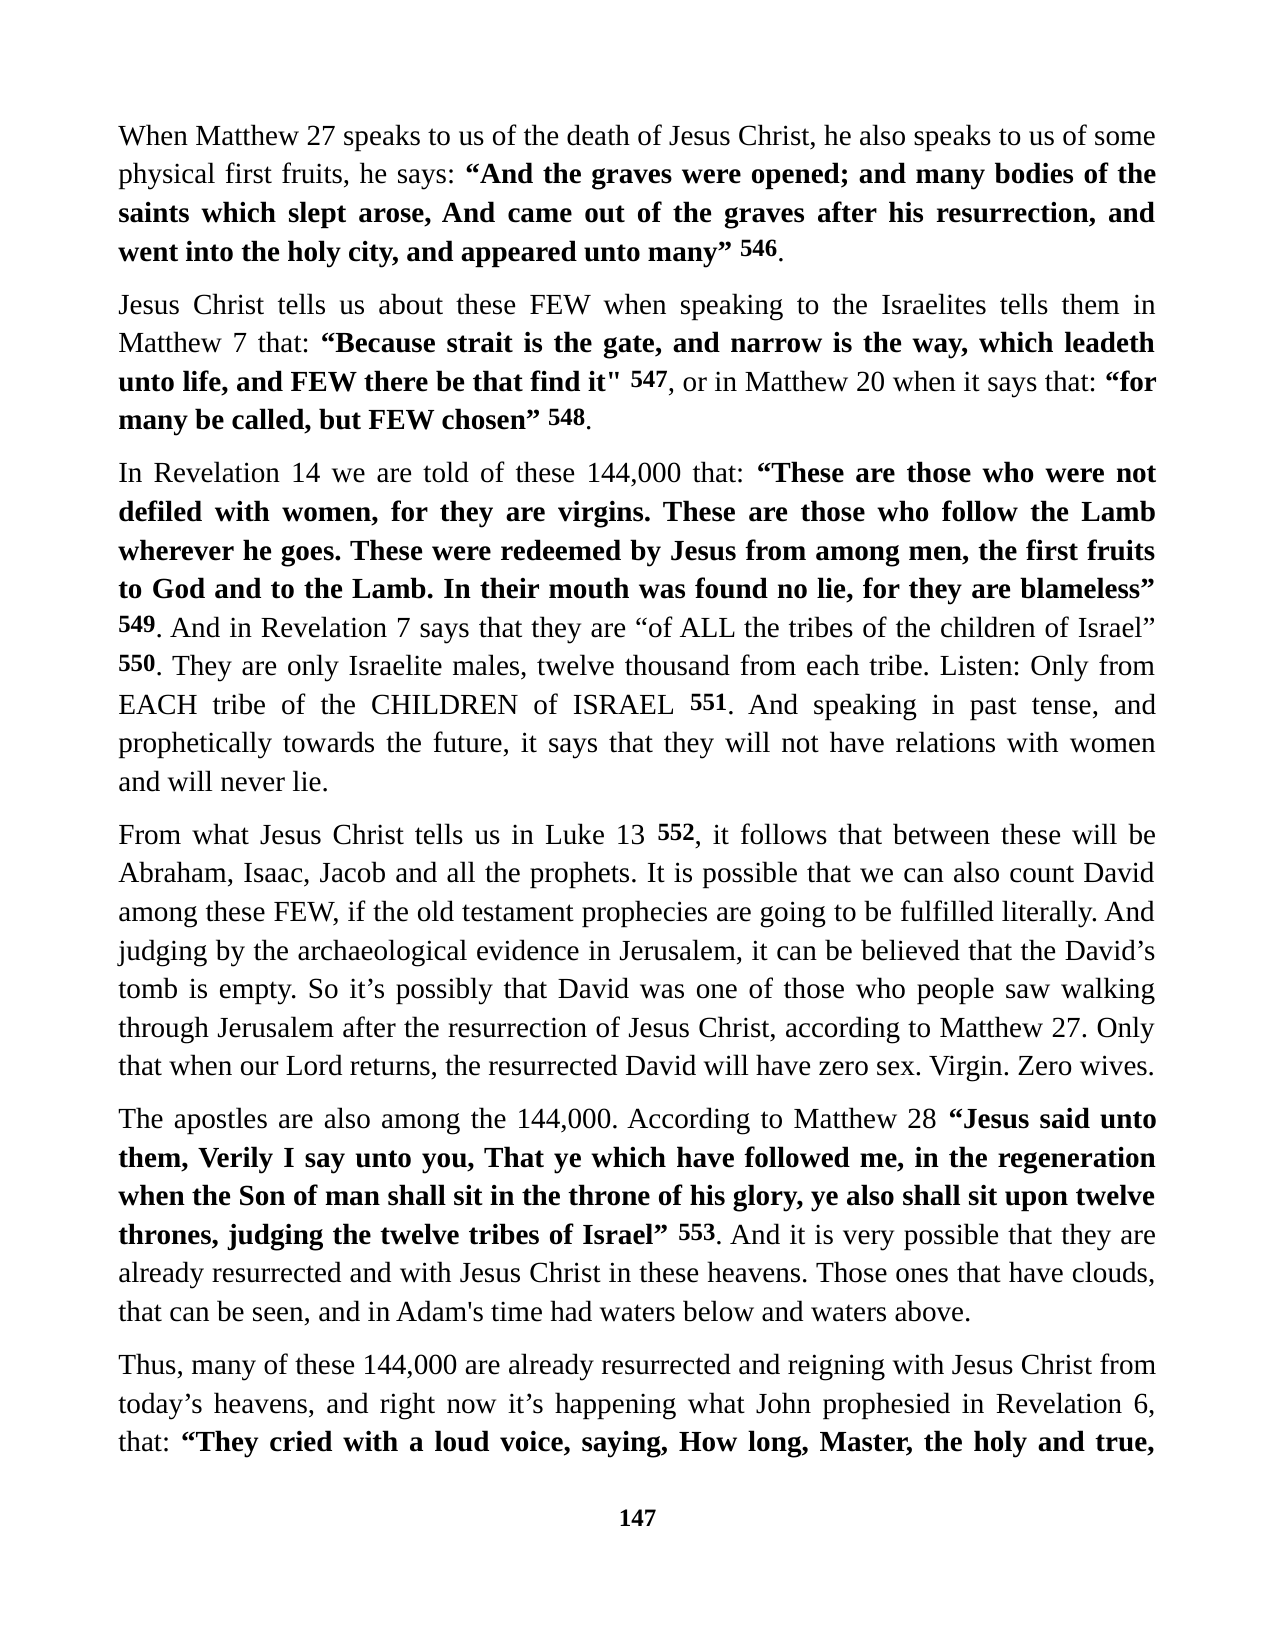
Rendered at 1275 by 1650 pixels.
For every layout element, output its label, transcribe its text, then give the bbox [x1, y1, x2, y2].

text From what Jesus Christ tells us in Luke 13 , it follows that between these will be Abraham, Isaac, Jacob and all the prophets. It is possible that we can also count David among these FEW, if the old testament prophecies are going to be fulfilled literally. And judging by the archaeological evidence in Jerusalem, it can be believed that the David’s tomb is empty. So it’s possibly that David was one of those who people saw walking through Jerusalem after the resurrection of Jesus Christ, according to Matthew 27. Only that when our Lord returns, the resurrected David will have zero sex. Virgin. Zero wives. [118, 817, 1157, 1082]
text In Revelation 14 we are told of these 144,000 that: “These are those who were not defiled with women, for they are virgins. These are those who follow the Lamb wherever he goes. These were redeemed by Jesus from among men, the first fruits to God and to the Lamb. In their mouth was found no lie, for they are blameless” . And in Revelation 7 says that they are “of ALL the tribes of the children of Israel” . They are only Israelite males, twelve thousand from each tribe. Listen: Only from EACH tribe of the CHILDREN of ISRAEL . And speaking in past tense, and prophetically towards the future, it says that they will not have relations with women and will never lie. [118, 456, 1157, 797]
text The apostles are also among the 144,000. According to Matthew 28 “Jesus said unto them, Verily I say unto you, That ye which have followed me, in the regeneration when the Son of man shall sit in the throne of his glory, ye also shall sit upon twelve thrones, judging the twelve tribes of Israel” . And it is very possible that they are already resurrected and with Jesus Christ in these heavens. Those ones that have clouds, that can be seen, and in Adam's time had waters below and waters above. [118, 1101, 1157, 1328]
text When Matthew 27 speaks to us of the death of Jesus Christ, he also speaks to us of some physical first fruits, he says: “And the graves were opened; and many bodies of the saints which slept arose, And came out of the graves after his resurrection, and went into the holy city, and appeared unto many” . [118, 118, 1157, 267]
text Thus, many of these 144,000 are already resurrected and reigning with Jesus Christ from today’s heavens, and right now it’s happening what John prophesied in Revelation 6, that: “They cried with a loud voice, saying, How long, Master, the holy and true, [118, 1347, 1157, 1458]
text Jesus Christ tells us about these FEW when speaking to the Israelites tells them in Matthew 7 that: “Because strait is the gate, and narrow is the way, which leadeth unto life, and FEW there be that find it" , or in Matthew 20 when it says that: “for many be called, but FEW chosen” . [118, 287, 1157, 436]
